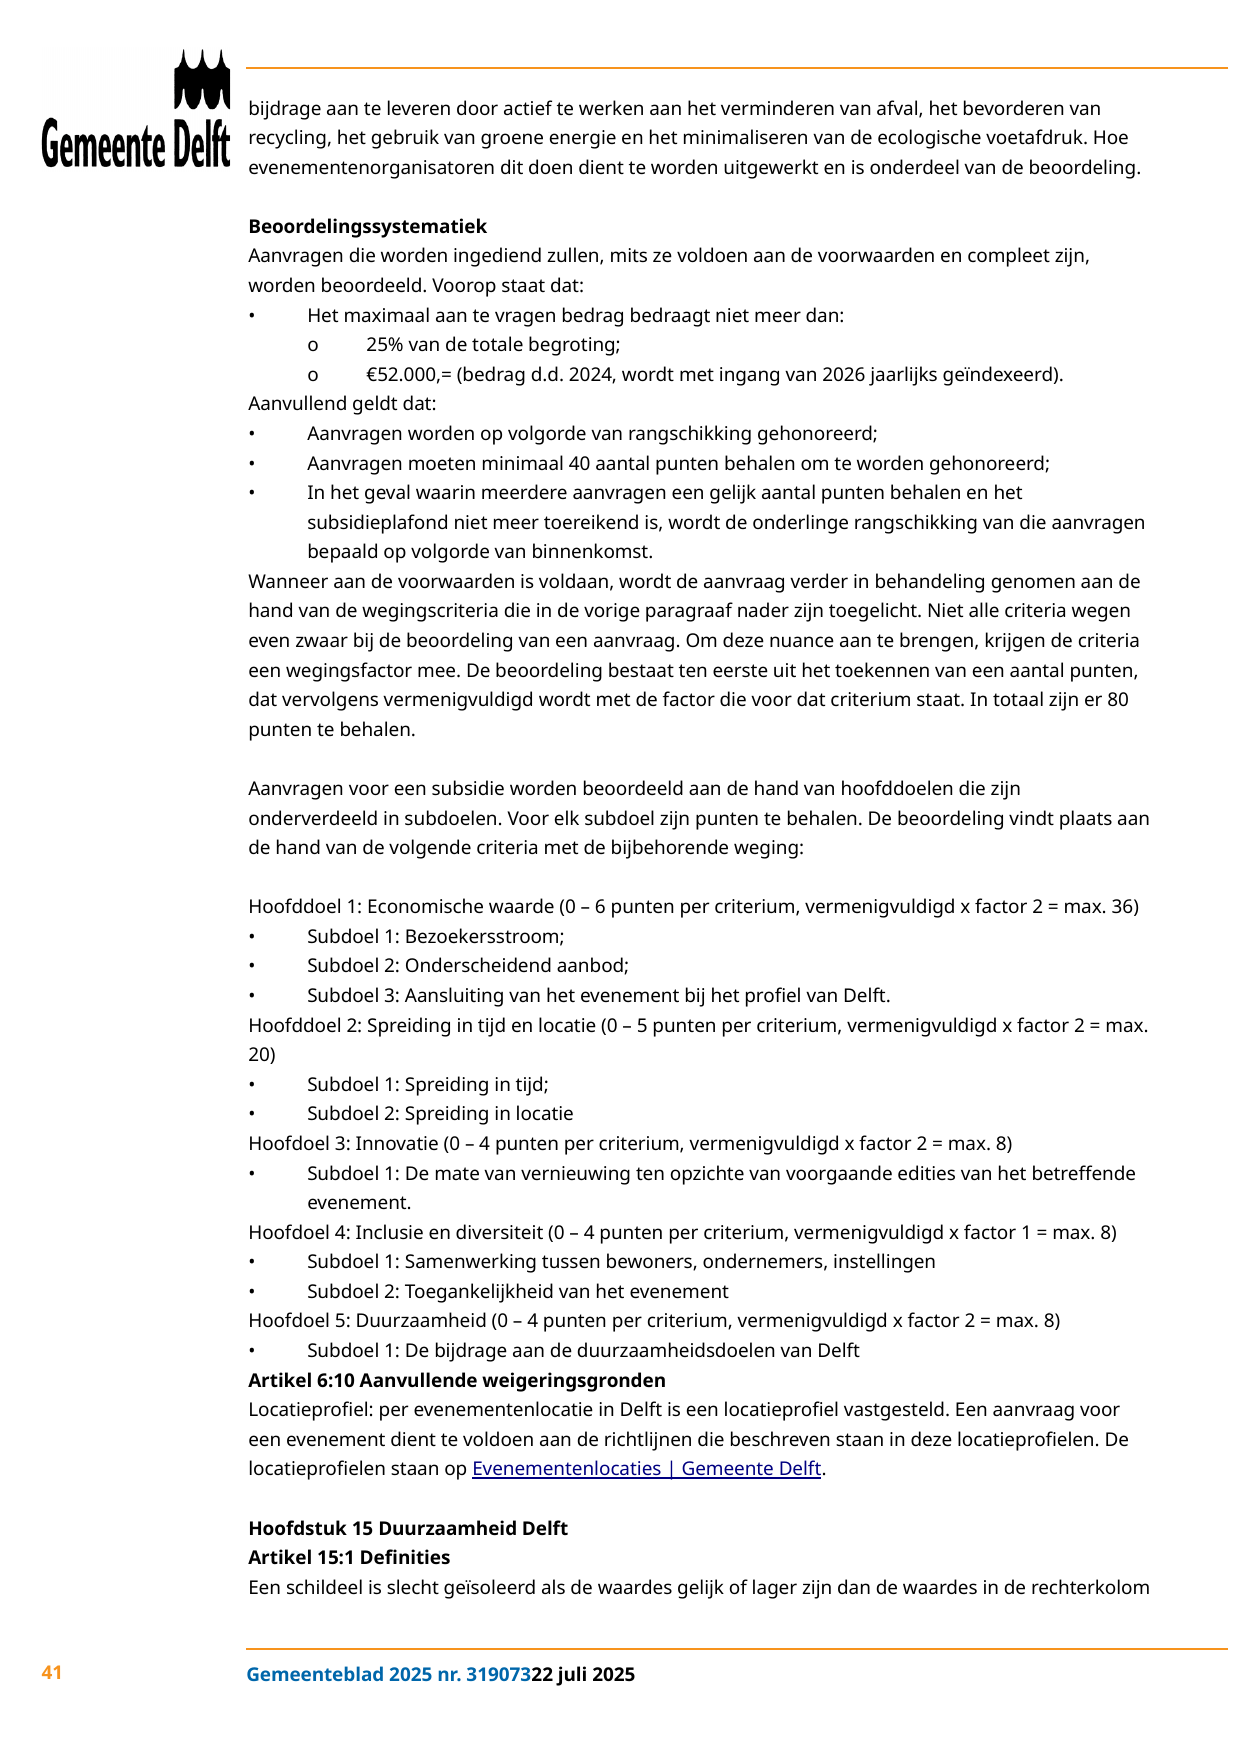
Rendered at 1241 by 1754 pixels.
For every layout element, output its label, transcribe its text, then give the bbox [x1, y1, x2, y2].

list Aanvragen worden op volgorde van rangschikking gehonoreerd; [248, 420, 1152, 446]
list Het maximaal aan te vragen bedrag bedraagt niet meer dan: [248, 302, 1152, 328]
list Subdoel 1: Spreiding in tijd; [248, 1071, 1152, 1097]
list Subdoel 2: Onderscheidend aanbod; [248, 953, 1152, 978]
list Subdoel 2: Spreiding in locatie [248, 1101, 1152, 1126]
text Hoofddoel 1: Economische waarde (0 – 6 punten per criterium, vermenigvuldigd x factor 2 = max. 36) [248, 893, 1152, 919]
list Subdoel 1: Bezoekersstroom; [248, 923, 1152, 949]
list In het geval waarin meerdere aanvragen een gelijk aantal punten behalen en het subsidieplafond niet meer toereikend is, wordt de onderlinge rangschikking van die aanvragen bepaald op volgorde van binnenkomst. [248, 479, 1152, 564]
text bijdrage aan te leveren door actief te werken aan het verminderen van afval, het bevorderen van recycling, het gebruik van groene energie en het minimaliseren van de ecologische voetafdruk. Hoe evenementenorganisatoren dit doen dient te worden uitgewerkt en is onderdeel van de beoordeling. [248, 95, 1152, 180]
list Aanvragen moeten minimaal 40 aantal punten behalen om te worden gehonoreerd; [248, 450, 1152, 476]
list €52.000,= (bedrag d.d. 2024, wordt met ingang van 2026 jaarlijks geïndexeerd). [307, 361, 1152, 387]
text Artikel 15:1 Definities [248, 1544, 1152, 1570]
list Subdoel 1: De bijdrage aan de duurzaamheidsdoelen van Delft [248, 1337, 1152, 1363]
text Aanvragen die worden ingediend zullen, mits ze voldoen aan de voorwaarden en compleet zijn, worden beoordeeld. Voorop staat dat: [248, 243, 1152, 298]
list 25% van de totale begroting; [307, 331, 1152, 357]
text Artikel 6:10 Aanvullende weigeringsgronden [248, 1367, 1152, 1393]
text Hoofdoel 4: Inclusie en diversiteit (0 – 4 punten per criterium, vermenigvuldigd x factor 1 = max. 8) [248, 1219, 1152, 1245]
text Locatieprofiel: per evenementenlocatie in Delft is een locatieprofiel vastgesteld. Een aanvraag voor een evenement dient te voldoen aan de richtlijnen die beschreven staan in deze locatieprofielen. De locatieprofielen staan op Evenementenlocaties | Gemeente Delft. [248, 1396, 1152, 1481]
picture [41, 47, 231, 172]
text Hoofdoel 5: Duurzaamheid (0 – 4 punten per criterium, vermenigvuldigd x factor 2 = max. 8) [248, 1308, 1152, 1333]
text Hoofddoel 2: Spreiding in tijd en locatie (0 – 5 punten per criterium, vermenigvuldigd x factor 2 = max. 20) [248, 1012, 1152, 1067]
text Aanvragen voor een subsidie worden beoordeeld aan de hand van hoofddoelen die zijn onderverdeeld in subdoelen. Voor elk subdoel zijn punten te behalen. De beoordeling vindt plaats aan de hand van de volgende criteria met de bijbehorende weging: [248, 775, 1152, 860]
list Subdoel 3: Aansluiting van het evenement bij het profiel van Delft. [248, 982, 1152, 1008]
list Subdoel 2: Toegankelijkheid van het evenement [248, 1278, 1152, 1304]
list Subdoel 1: Samenwerking tussen bewoners, ondernemers, instellingen [248, 1248, 1152, 1274]
text Beoordelingssystematiek [248, 213, 1152, 239]
text Aanvullend geldt dat: [248, 391, 1152, 416]
list Subdoel 1: De mate van vernieuwing ten opzichte van voorgaande edities van het betreffende evenement. [248, 1160, 1152, 1215]
text Hoofdoel 3: Innovatie (0 – 4 punten per criterium, vermenigvuldigd x factor 2 = max. 8) [248, 1130, 1152, 1156]
text Hoofdstuk 15 Duurzaamheid Delft [248, 1515, 1152, 1541]
text Wanneer aan de voorwaarden is voldaan, wordt de aanvraag verder in behandeling genomen aan de hand van de wegingscriteria die in de vorige paragraaf nader zijn toegelicht. Niet alle criteria wegen even zwaar bij de beoordeling van een aanvraag. Om deze nuance aan te brengen, krijgen de criteria een wegingsfactor mee. De beoordeling bestaat ten eerste uit het toekennen van een aantal punten, dat vervolgens vermenigvuldigd wordt met de factor die voor dat criterium staat. In totaal zijn er 80 punten te behalen. [248, 568, 1152, 742]
text Een schildeel is slecht geïsoleerd als de waardes gelijk of lager zijn dan de waardes in de rechterkolom [248, 1574, 1152, 1600]
